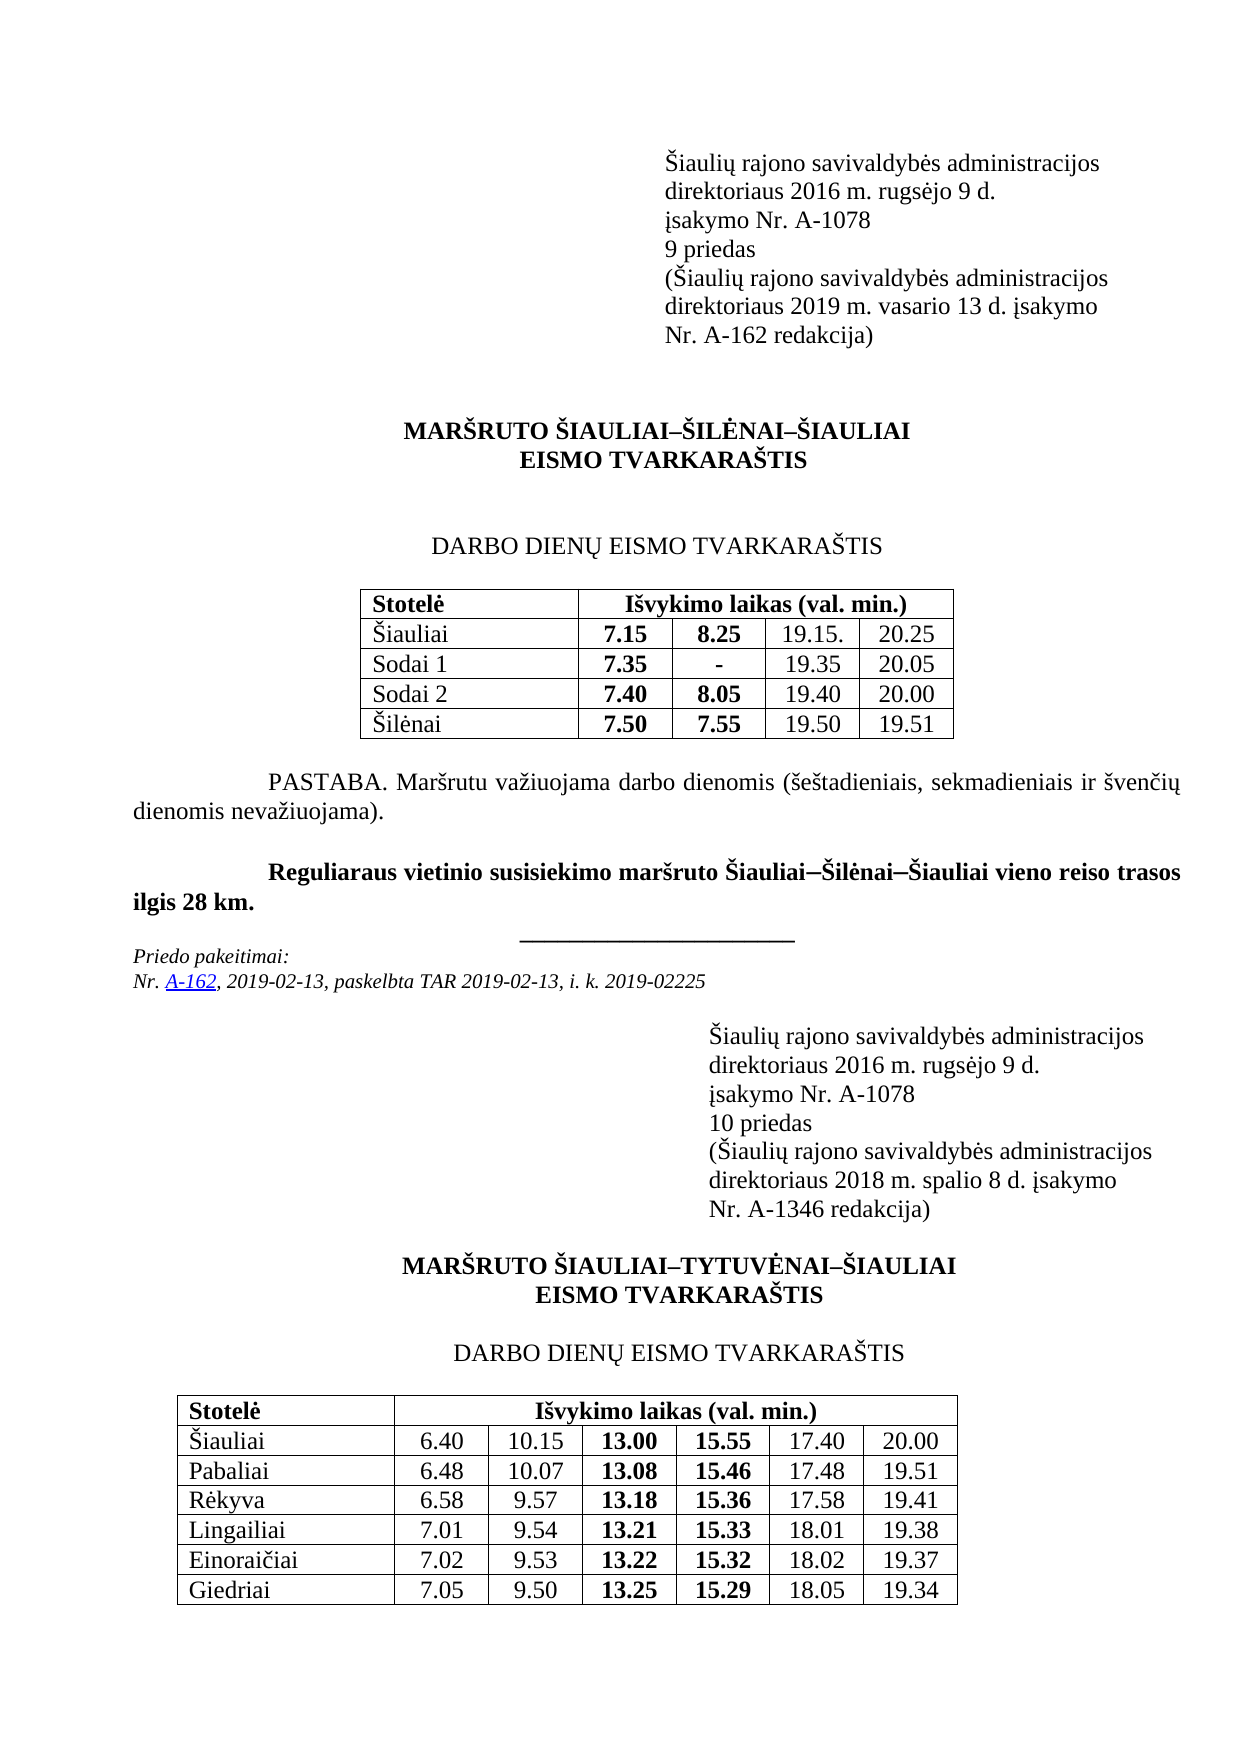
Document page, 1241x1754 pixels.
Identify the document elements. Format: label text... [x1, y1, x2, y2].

table_cell 19.50 [766, 709, 859, 737]
text įsakymo Nr. A-1078 [709, 1079, 1181, 1108]
table_cell Einoraičiai [178, 1545, 394, 1574]
text įsakymo Nr. A-1078 [664, 205, 1181, 234]
table_cell 17.40 [770, 1426, 863, 1455]
table_cell 6.58 [395, 1486, 488, 1514]
table_cell 18.05 [770, 1575, 863, 1604]
table_header Išvykimo laikas (val. min.) [579, 590, 953, 618]
table_cell 13.18 [583, 1486, 676, 1514]
table_cell 19.35 [766, 649, 859, 678]
text DARBO DIENŲ EISMO TVARKARAŠTIS [133, 531, 1181, 560]
table_cell 17.48 [770, 1456, 863, 1484]
table_cell 20.25 [860, 619, 953, 648]
table_cell Lingailiai [178, 1515, 394, 1544]
text direktoriaus 2016 m. rugsėjo 9 d. [709, 1050, 1181, 1079]
table_cell 13.22 [583, 1545, 676, 1574]
table_cell 8.05 [673, 679, 765, 708]
text EISMO TVARKARAŠTIS [177, 1280, 1181, 1309]
table_cell 7.15 [579, 619, 672, 648]
table_cell Rėkyva [178, 1486, 394, 1514]
table_cell 8.25 [673, 619, 765, 648]
table_cell 7.05 [395, 1575, 488, 1604]
table_header Išvykimo laikas (val. min.) [395, 1396, 957, 1425]
table_cell 19.51 [860, 709, 953, 737]
table_cell 13.08 [583, 1456, 676, 1484]
table_cell 19.38 [864, 1515, 957, 1544]
table_cell 15.55 [677, 1426, 769, 1455]
table_cell 20.00 [860, 679, 953, 708]
text Reguliaraus vietinio susisiekimo maršruto Šiauliai–Šilėnai–Šiauliai vieno reiso trasos ilgis 28 km. [133, 853, 1181, 916]
table_cell 9.54 [489, 1515, 582, 1544]
text (Šiaulių rajono savivaldybės administracijos [709, 1136, 1181, 1165]
table_cell Šilėnai [361, 709, 578, 737]
table_cell 7.02 [395, 1545, 488, 1574]
text 9 priedas [664, 234, 1181, 263]
table_cell 18.02 [770, 1545, 863, 1574]
table_cell 13.21 [583, 1515, 676, 1544]
table_cell 15.33 [677, 1515, 769, 1544]
table_cell 15.29 [677, 1575, 769, 1604]
table_cell Pabaliai [178, 1456, 394, 1484]
table_cell 7.01 [395, 1515, 488, 1544]
table_cell Giedriai [178, 1575, 394, 1604]
table_cell 19.40 [766, 679, 859, 708]
table_cell 6.48 [395, 1456, 488, 1484]
table_cell 7.35 [579, 649, 672, 678]
table_cell 19.51 [864, 1456, 957, 1484]
table_cell 13.25 [583, 1575, 676, 1604]
table_cell 7.50 [579, 709, 672, 737]
text DARBO DIENŲ EISMO TVARKARAŠTIS [177, 1338, 1181, 1366]
table_cell 20.05 [860, 649, 953, 678]
text Nr. A-1346 redakcija) [709, 1194, 1181, 1223]
table_cell 19.41 [864, 1486, 957, 1514]
table_cell Šiauliai [361, 619, 578, 648]
table_cell Šiauliai [178, 1426, 394, 1455]
table_cell 9.50 [489, 1575, 582, 1604]
text Nr. A-162, 2019-02-13, paskelbta TAR 2019-02-13, i. k. 2019-02225 [133, 968, 1181, 993]
table_cell 19.15. [766, 619, 859, 648]
text direktoriaus 2018 m. spalio 8 d. įsakymo [709, 1165, 1181, 1194]
text MARŠRUTO ŠIAULIAI–TYTUVĖNAI–ŠIAULIAI [177, 1251, 1181, 1280]
table_cell Sodai 2 [361, 679, 578, 708]
table_cell 17.58 [770, 1486, 863, 1514]
table_cell 10.07 [489, 1456, 582, 1484]
table_header Stotelė [178, 1396, 394, 1425]
table_cell 20.00 [864, 1426, 957, 1455]
text direktoriaus 2016 m. rugsėjo 9 d. [664, 176, 1181, 205]
text 10 priedas [709, 1108, 1181, 1136]
text Šiaulių rajono savivaldybės administracijos [709, 1021, 1181, 1050]
table_cell 9.57 [489, 1486, 582, 1514]
table_cell - [673, 649, 765, 678]
table_cell 10.15 [489, 1426, 582, 1455]
text (Šiaulių rajono savivaldybės administracijos [664, 263, 1181, 291]
table_cell Sodai 1 [361, 649, 578, 678]
text ______________________ [133, 916, 1181, 944]
table_cell 9.53 [489, 1545, 582, 1574]
table_cell 7.55 [673, 709, 765, 737]
table_cell 15.36 [677, 1486, 769, 1514]
table_cell 15.32 [677, 1545, 769, 1574]
table_cell 19.34 [864, 1575, 957, 1604]
text MARŠRUTO ŠIAULIAI–ŠILĖNAI–ŠIAULIAI [133, 416, 1181, 445]
text EISMO TVARKARAŠTIS [133, 445, 1181, 473]
table_cell 15.46 [677, 1456, 769, 1484]
text Priedo pakeitimai: [133, 944, 1181, 968]
text Šiaulių rajono savivaldybės administracijos [133, 148, 1181, 176]
text direktoriaus 2019 m. vasario 13 d. įsakymo [664, 291, 1181, 320]
text PASTABA. Maršrutu važiuojama darbo dienomis (šeštadieniais, sekmadieniais ir švenčių dienomis nevažiuojama). [133, 767, 1181, 825]
table_cell 6.40 [395, 1426, 488, 1455]
table_cell 19.37 [864, 1545, 957, 1574]
text Nr. A-162 redakcija) [664, 320, 1181, 349]
table_cell 13.00 [583, 1426, 676, 1455]
table_header Stotelė [361, 590, 578, 618]
table_cell 7.40 [579, 679, 672, 708]
table_cell 18.01 [770, 1515, 863, 1544]
